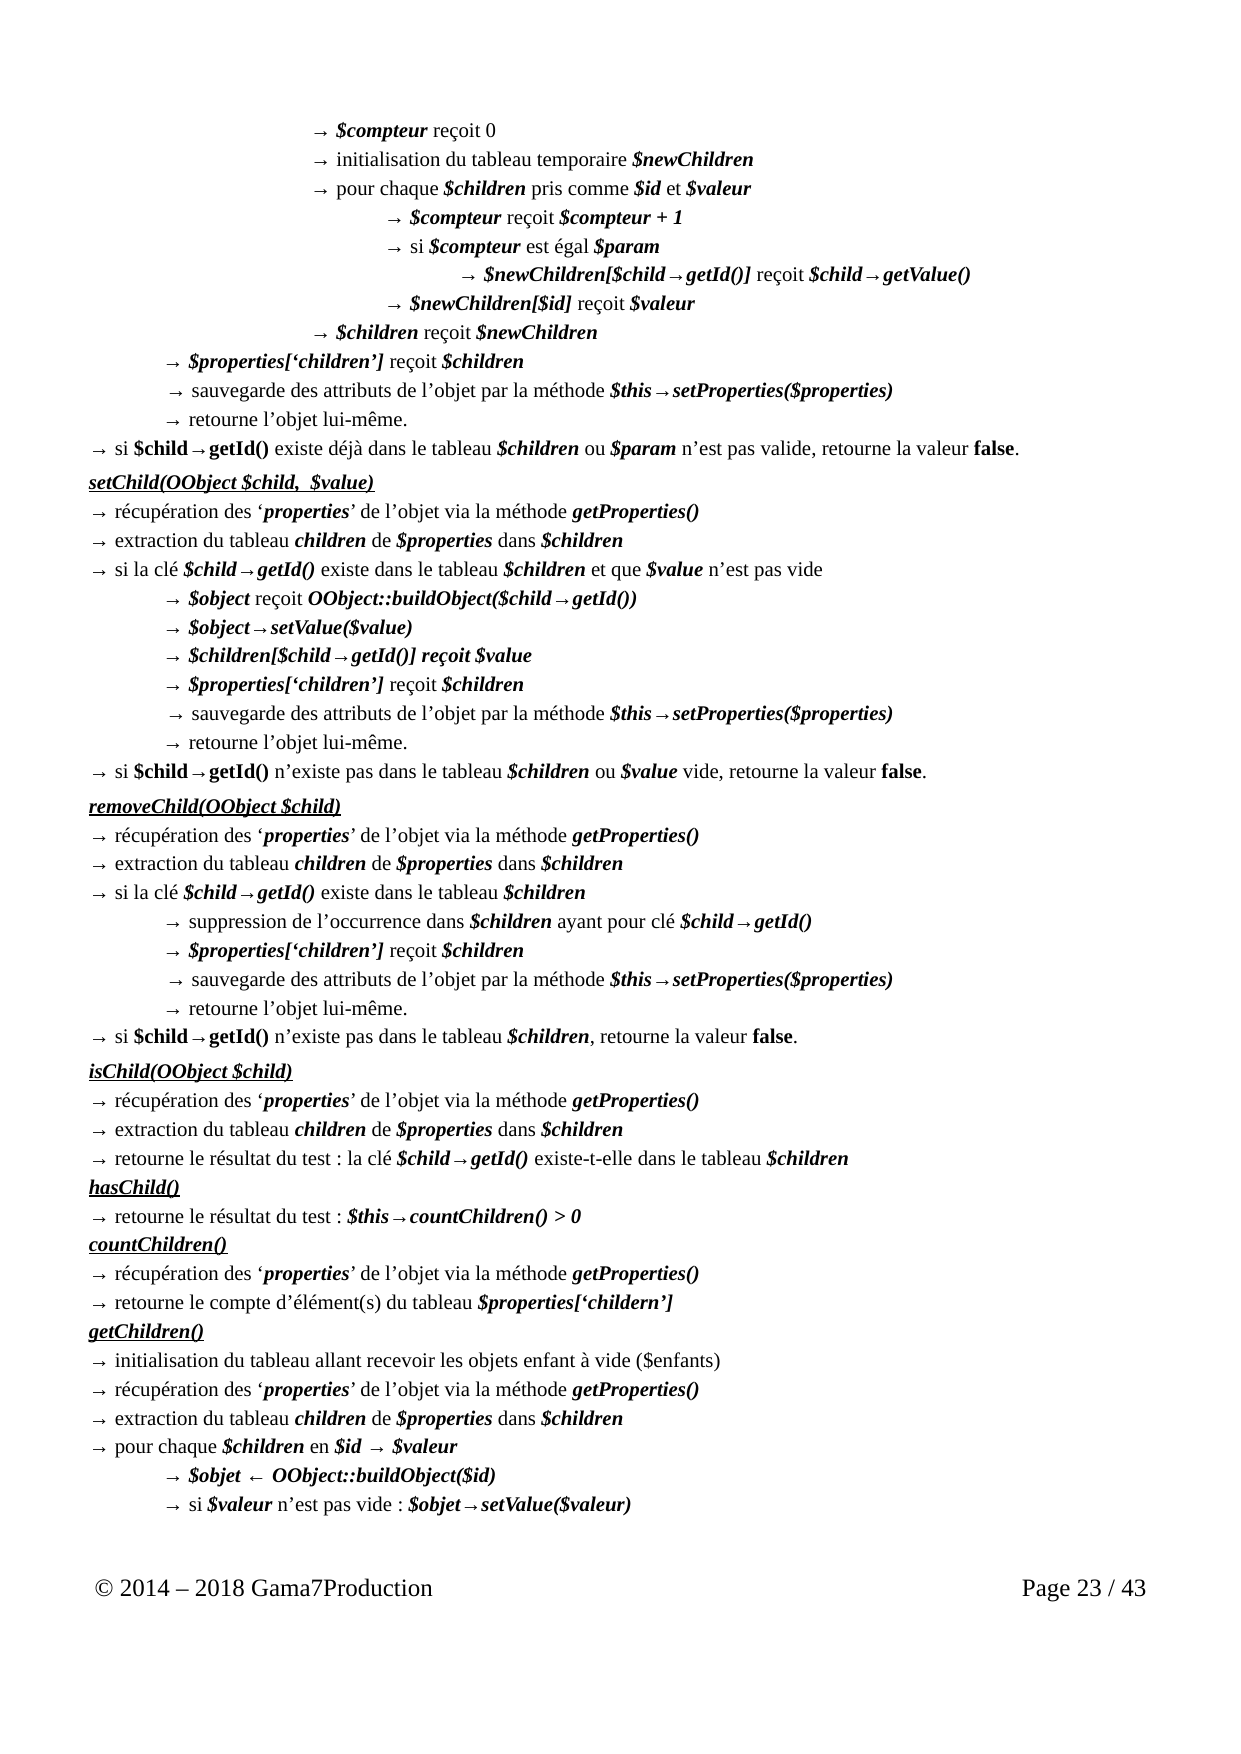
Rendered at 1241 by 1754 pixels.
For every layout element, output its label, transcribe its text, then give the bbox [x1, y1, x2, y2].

text → sauvegarde des attributs de l’objet par la méthode $this→setProperties($properties) [165, 378, 1152, 402]
text → retourne l’objet lui-même. [88, 730, 1152, 754]
text → si $valeur n’est pas vide : $objet→setValue($valeur) [88, 1492, 1152, 1516]
text → pour chaque $children en $id → $valeur [88, 1434, 1152, 1458]
text → $properties[‘children’] reçoit $children [88, 349, 1152, 373]
text → si la clé $child→getId() existe dans le tableau $children [88, 880, 1152, 904]
text → retourne le résultat du test : la clé $child→getId() existe-t-elle dans le tableau $children [88, 1146, 1152, 1170]
text → si $child→getId() existe déjà dans le tableau $children ou $param n’est pas valide, retourne la valeur false. [88, 436, 1152, 459]
text → $object reçoit OObject::buildObject($child→getId()) [88, 586, 1152, 610]
text → $object→setValue($value) [88, 614, 1152, 639]
text → récupération des ‘properties’ de l’objet via la méthode getProperties() [88, 499, 1152, 523]
text removeChild(OObject $child) [88, 794, 1152, 818]
text → récupération des ‘properties’ de l’objet via la méthode getProperties() [88, 822, 1152, 847]
text → sauvegarde des attributs de l’objet par la méthode $this→setProperties($properties) [165, 701, 1152, 725]
text → si la clé $child→getId() existe dans le tableau $children et que $value n’est pas vide [88, 557, 1152, 581]
text → $children[$child→getId()] reçoit $value [88, 643, 1152, 667]
text → retourne l’objet lui-même. [88, 996, 1152, 1020]
text → $compteur reçoit $compteur + 1 [88, 205, 1152, 229]
text → $newChildren[$child→getId()] reçoit $child→getValue() [88, 262, 1152, 286]
text → $compteur reçoit 0 [88, 118, 1152, 142]
text → récupération des ‘properties’ de l’objet via la méthode getProperties() [88, 1261, 1152, 1285]
text → retourne l’objet lui-même. [88, 407, 1152, 431]
text → récupération des ‘properties’ de l’objet via la méthode getProperties() [88, 1088, 1152, 1112]
text countChildren() [88, 1232, 1152, 1256]
text → extraction du tableau children de $properties dans $children [88, 851, 1152, 875]
text → $children reçoit $newChildren [88, 320, 1152, 344]
text → extraction du tableau children de $properties dans $children [88, 1117, 1152, 1141]
text → initialisation du tableau temporaire $newChildren [88, 147, 1152, 171]
text → retourne le compte d’élément(s) du tableau $properties[‘childern’] [88, 1290, 1152, 1314]
text → $properties[‘children’] reçoit $children [88, 672, 1152, 696]
text setChild(OObject $child, $value) [88, 470, 1152, 494]
text isChild(OObject $child) [88, 1059, 1152, 1083]
text → suppression de l’occurrence dans $children ayant pour clé $child→getId() [88, 909, 1152, 933]
text hasChild() [88, 1175, 1152, 1199]
text getChildren() [88, 1319, 1152, 1343]
text → extraction du tableau children de $properties dans $children [88, 1406, 1152, 1429]
text → $properties[‘children’] reçoit $children [88, 938, 1152, 962]
text → retourne le résultat du test : $this→countChildren() > 0 [88, 1203, 1152, 1228]
text → sauvegarde des attributs de l’objet par la méthode $this→setProperties($properties) [165, 967, 1152, 991]
text → si $child→getId() n’existe pas dans le tableau $children, retourne la valeur false. [88, 1024, 1152, 1048]
text → $objet ← OObject::buildObject($id) [88, 1463, 1152, 1487]
text → si $child→getId() n’existe pas dans le tableau $children ou $value vide, retourne la valeur false. [88, 759, 1152, 783]
text → initialisation du tableau allant recevoir les objets enfant à vide ($enfants) [88, 1348, 1152, 1372]
text → si $compteur est égal $param [88, 233, 1152, 258]
text → récupération des ‘properties’ de l’objet via la méthode getProperties() [88, 1377, 1152, 1401]
text → pour chaque $children pris comme $id et $valeur [88, 176, 1152, 200]
text → extraction du tableau children de $properties dans $children [88, 528, 1152, 552]
text → $newChildren[$id] reçoit $valeur [88, 291, 1152, 315]
